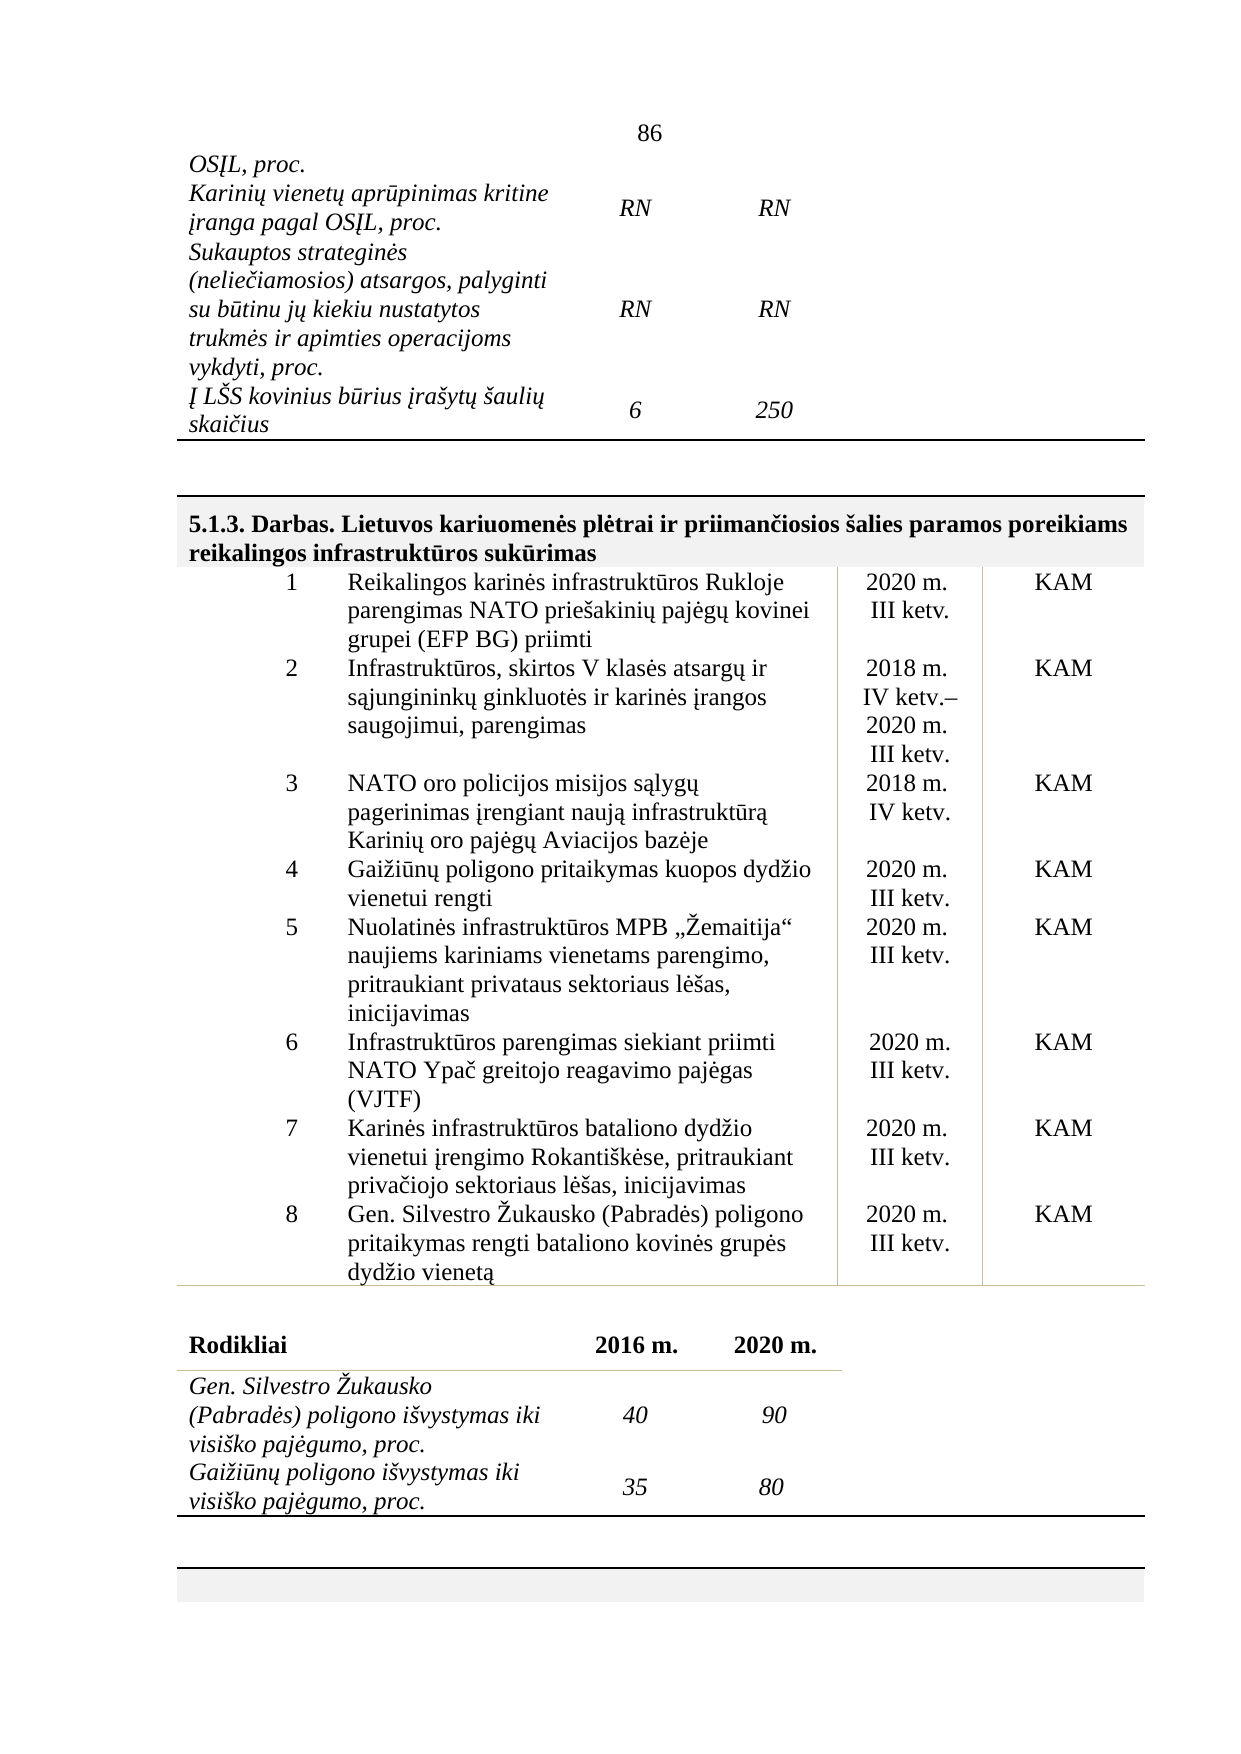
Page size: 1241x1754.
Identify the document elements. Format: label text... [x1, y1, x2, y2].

table_cell [532, 1517, 564, 1567]
table_cell Nuolatinės infrastruktūros MPB „Žemaitija“ naujiems kariniams vienetams parengimo, pritraukiant privataus sektoriaus lėšas, inicijavimas [336, 912, 837, 1027]
table_cell [982, 441, 1144, 495]
table_cell [247, 441, 336, 495]
table_cell [708, 148, 842, 177]
table_cell [177, 653, 247, 768]
table_cell [708, 1517, 842, 1567]
table_cell Gaižiūnų poligono išvystymas iki visiško pajėgumo, proc. [177, 1458, 564, 1515]
table_cell KAM [983, 653, 1144, 768]
table_cell 35 [565, 1458, 708, 1515]
table_cell [842, 1286, 982, 1318]
table_cell [247, 1517, 336, 1567]
table_cell 2020 m. [708, 1318, 842, 1370]
table_cell 250 [708, 381, 842, 439]
table_cell [177, 1569, 1144, 1602]
table_cell 2020 m. III ketv. [838, 854, 982, 912]
table_cell 2 [247, 653, 336, 768]
table_cell KAM [983, 1113, 1144, 1199]
table_cell [565, 1517, 708, 1567]
table_cell [336, 441, 532, 495]
table_cell 5.1.3. Darbas. Lietuvos kariuomenės plėtrai ir priimančiosios šalies paramos poreikiams reikalingos infrastruktūros sukūrimas [177, 497, 1144, 567]
table_cell [982, 237, 1144, 381]
table_cell Karinės infrastruktūros bataliono dydžio vienetui įrengimo Rokantiškėse, pritraukiant privačiojo sektoriaus lėšas, inicijavimas [336, 1113, 837, 1199]
table_cell [842, 1458, 982, 1515]
table_cell [982, 178, 1144, 237]
table_cell 3 [247, 768, 336, 854]
table_cell KAM [983, 768, 1144, 854]
table_cell [708, 1286, 842, 1318]
table_cell [842, 441, 982, 495]
table_cell [565, 1286, 708, 1318]
table_cell Karinių vienetų aprūpinimas kritine įranga pagal OSĮL, proc. [177, 178, 564, 237]
table_cell 2020 m. III ketv. [838, 912, 982, 1027]
table_cell [532, 1286, 564, 1318]
table_cell [982, 1318, 1144, 1370]
table_cell Infrastruktūros, skirtos V klasės atsargų ir sąjungininkų ginkluotės ir karinės įrangos saugojimui, parengimas [336, 653, 837, 768]
table_cell [177, 768, 247, 854]
table_cell [982, 1370, 1144, 1457]
table_cell [177, 1517, 247, 1567]
table_cell [565, 148, 708, 177]
table_cell [532, 441, 564, 495]
table_cell KAM [983, 1027, 1144, 1113]
table_cell [842, 1517, 982, 1567]
table_cell [842, 1370, 982, 1457]
table_cell KAM [983, 567, 1144, 653]
table_cell Gen. Silvestro Žukausko (Pabradės) poligono išvystymas iki visiško pajėgumo, proc. [177, 1371, 564, 1457]
table_cell 6 [247, 1027, 336, 1113]
table_cell KAM [983, 854, 1144, 912]
table_cell KAM [983, 912, 1144, 1027]
table_cell [842, 381, 982, 439]
table_cell [842, 1318, 982, 1370]
table_cell [177, 567, 247, 653]
table_cell [842, 178, 982, 237]
table_cell [708, 441, 842, 495]
table_cell 40 [565, 1371, 708, 1457]
table_cell [982, 1286, 1144, 1318]
table_cell Gaižiūnų poligono pritaikymas kuopos dydžio vienetui rengti [336, 854, 837, 912]
table_cell [177, 854, 247, 912]
table_cell [982, 1458, 1144, 1515]
table_cell [177, 441, 247, 495]
table_cell [247, 1286, 336, 1318]
table_cell Į LŠS kovinius būrius įrašytų šaulių skaičius [177, 381, 564, 439]
table_cell 2020 m. III ketv. [838, 1027, 982, 1113]
table_cell 2020 m. III ketv. [838, 567, 982, 653]
table_cell [177, 1286, 247, 1318]
table_cell [565, 441, 708, 495]
table_cell Sukauptos strateginės (neliečiamosios) atsargos, palyginti su būtinu jų kiekiu nustatytos trukmės ir apimties operacijoms vykdyti, proc. [177, 237, 564, 381]
table_cell [336, 1517, 532, 1567]
table_cell RN [708, 178, 842, 237]
table_cell OSĮL, proc. [177, 148, 564, 177]
table_cell Rodikliai [177, 1318, 564, 1370]
table_cell [177, 1199, 247, 1285]
table_cell [177, 1113, 247, 1199]
table_cell RN [708, 237, 842, 381]
table_cell 7 [247, 1113, 336, 1199]
table_cell Gen. Silvestro Žukausko (Pabradės) poligono pritaikymas rengti bataliono kovinės grupės dydžio vienetą [336, 1199, 837, 1285]
table_cell [842, 148, 982, 177]
table_cell [177, 1027, 247, 1113]
table_cell 8 [247, 1199, 336, 1285]
table_cell 2018 m. IV ketv.– 2020 m. III ketv. [838, 653, 982, 768]
table_cell RN [565, 237, 708, 381]
table_cell [842, 237, 982, 381]
table_cell Infrastruktūros parengimas siekiant priimti NATO Ypač greitojo reagavimo pajėgas (VJTF) [336, 1027, 837, 1113]
table_cell 2020 m. III ketv. [838, 1199, 982, 1285]
table_cell 2018 m. IV ketv. [838, 768, 982, 854]
table_cell NATO oro policijos misijos sąlygų pagerinimas įrengiant naują infrastruktūrą Karinių oro pajėgų Aviacijos bazėje [336, 768, 837, 854]
table_cell 2020 m. III ketv. [838, 1113, 982, 1199]
table_cell RN [565, 178, 708, 237]
table_cell 5 [247, 912, 336, 1027]
table_cell 4 [247, 854, 336, 912]
table_cell [336, 1286, 532, 1318]
table_cell [177, 912, 247, 1027]
table_cell [982, 148, 1144, 177]
table_cell [982, 1517, 1144, 1567]
table_cell Reikalingos karinės infrastruktūros Rukloje parengimas NATO priešakinių pajėgų kovinei grupei (EFP BG) priimti [336, 567, 837, 653]
table_cell 90 [708, 1371, 842, 1457]
table_cell 1 [247, 567, 336, 653]
table_cell [982, 381, 1144, 439]
table_cell KAM [983, 1199, 1144, 1285]
table_cell 80 [708, 1458, 842, 1515]
table_cell 2016 m. [565, 1318, 708, 1370]
table_cell 6 [565, 381, 708, 439]
